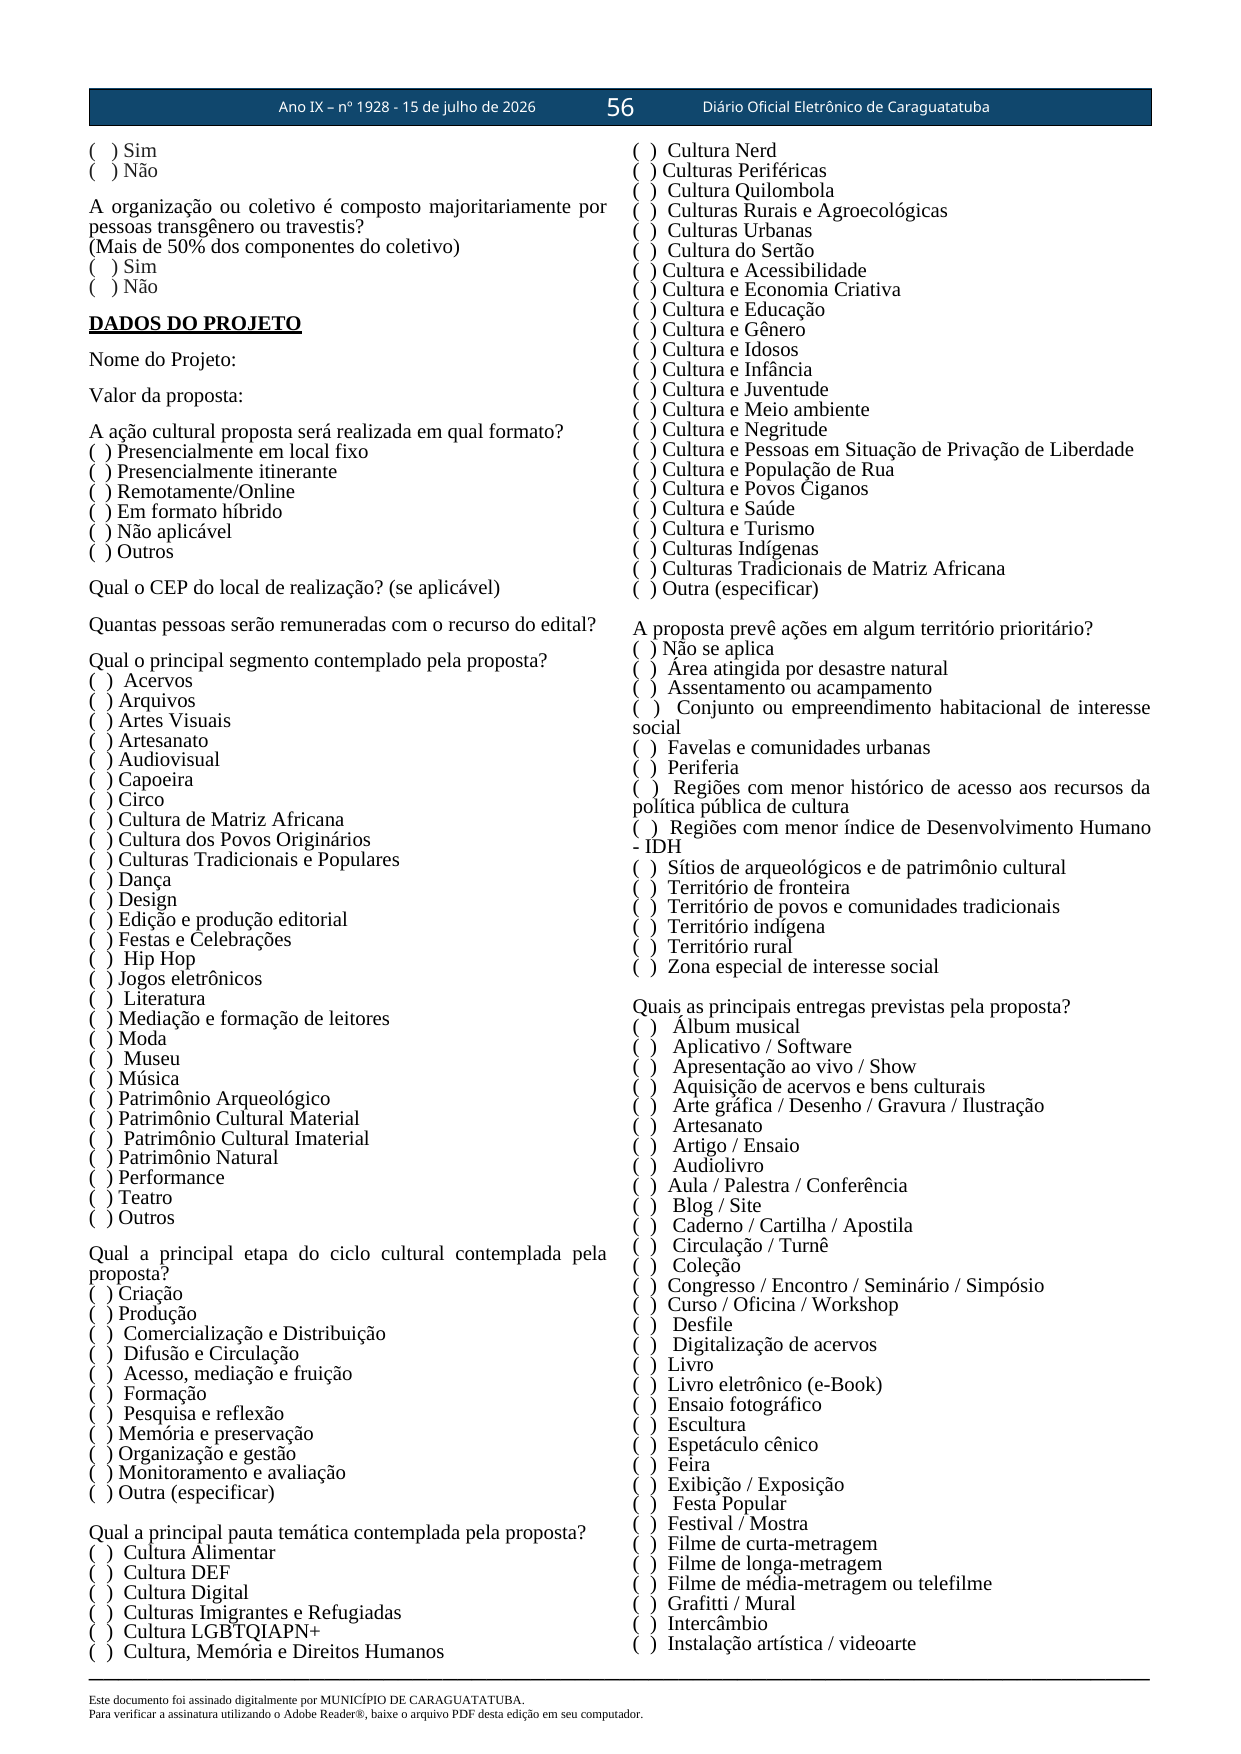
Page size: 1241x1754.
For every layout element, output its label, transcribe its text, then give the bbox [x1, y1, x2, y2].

text ( ) Hip Hop [88, 950, 608, 970]
text ( ) Favelas e comunidades urbanas [632, 739, 1152, 759]
text Qual a principal etapa do ciclo cultural contemplada pela proposta? [88, 1245, 608, 1285]
text ( ) Cultura do Sertão [632, 241, 1152, 261]
text ( ) Cultura e Gênero [632, 321, 1152, 341]
text ( ) Outros [88, 1209, 608, 1228]
text (Mais de 50% dos componentes do coletivo) [88, 238, 608, 258]
text ( ) Apresentação ao vivo / Show [632, 1057, 1152, 1077]
text ( ) Artes Visuais [88, 711, 608, 731]
text ( ) Não [88, 278, 608, 298]
text ( ) Formação [88, 1384, 608, 1404]
text ( ) Outra (especificar) [88, 1484, 608, 1504]
text ( ) Cultura e Povos Ciganos [632, 480, 1152, 500]
text ( ) Cultura e Educação [632, 301, 1152, 321]
text ( ) Artigo / Ensaio [632, 1137, 1152, 1157]
text ( ) Patrimônio Arqueológico [88, 1089, 608, 1109]
text ( ) Patrimônio Cultural Imaterial [88, 1129, 608, 1149]
text ( ) Blog / Site [632, 1197, 1152, 1216]
text ( ) Periferia [632, 759, 1152, 778]
text ( ) Presencialmente itinerante [88, 463, 608, 483]
text ( ) Cultura e Negritude [632, 420, 1152, 440]
text ( ) Audiolivro [632, 1157, 1152, 1177]
text ( ) Outros [88, 542, 608, 562]
text ( ) Caderno / Cartilha / Apostila [632, 1216, 1152, 1236]
text Nome do Projeto: [88, 350, 608, 370]
text ( ) Digitalização de acervos [632, 1336, 1152, 1356]
text ( ) Intercâmbio [632, 1614, 1152, 1634]
text ( ) Patrimônio Natural [88, 1149, 608, 1169]
text Valor da proposta: [88, 387, 608, 407]
text ( ) Capoeira [88, 771, 608, 791]
text ( ) Organização e gestão [88, 1444, 608, 1464]
text ( ) Culturas Periféricas [632, 162, 1152, 182]
text ( ) Festas e Celebrações [88, 930, 608, 950]
text ( ) Cultura Alimentar [88, 1543, 608, 1563]
text ( ) Audiovisual [88, 751, 608, 771]
text ( ) Aquisição de acervos e bens culturais [632, 1077, 1152, 1097]
text ( ) Cultura e População de Rua [632, 460, 1152, 480]
text ( ) Performance [88, 1169, 608, 1189]
text ( ) Arquivos [88, 691, 608, 711]
text ( ) Acesso, mediação e fruição [88, 1364, 608, 1384]
text ( ) Cultura e Juventude [632, 381, 1152, 400]
text ( ) Instalação artística / videoarte [632, 1634, 1152, 1654]
text ( ) Conjunto ou empreendimento habitacional de interesse social [632, 699, 1152, 739]
text ( ) Artesanato [632, 1117, 1152, 1137]
text ( ) Cultura, Memória e Direitos Humanos [88, 1643, 608, 1663]
text ( ) Monitoramento e avaliação [88, 1464, 608, 1484]
text ( ) Em formato híbrido [88, 503, 608, 523]
text ( ) Filme de longa-metragem [632, 1555, 1152, 1574]
text ( ) Dança [88, 870, 608, 890]
text ( ) Cultura e Turismo [632, 520, 1152, 540]
text ( ) Sim [88, 258, 608, 278]
text ( ) Cultura LGBTQIAPN+ [88, 1623, 608, 1643]
text ( ) Culturas Indígenas [632, 540, 1152, 559]
text ( ) Outra (especificar) [632, 579, 1152, 599]
text ( ) Cultura dos Povos Originários [88, 831, 608, 851]
text ( ) Assentamento ou acampamento [632, 679, 1152, 699]
text ( ) Circulação / Turnê [632, 1236, 1152, 1256]
text ( ) Difusão e Circulação [88, 1344, 608, 1364]
text ( ) Regiões com menor histórico de acesso aos recursos da política pública de cultura [632, 778, 1152, 818]
text ( ) Presencialmente em local fixo [88, 443, 608, 463]
text ( ) Comercialização e Distribuição [88, 1325, 608, 1344]
text ( ) Cultura e Economia Criativa [632, 281, 1152, 301]
text ( ) Grafitti / Mural [632, 1594, 1152, 1614]
text ( ) Exibição / Exposição [632, 1475, 1152, 1495]
text ( ) Escultura [632, 1415, 1152, 1435]
text ( ) Sim [88, 142, 608, 162]
text ( ) Moda [88, 1029, 608, 1049]
text ( ) Circo [88, 791, 608, 811]
text Quantas pessoas serão remuneradas com o recurso do edital? [88, 615, 608, 635]
text ( ) Área atingida por desastre natural [632, 659, 1152, 679]
text ( ) Arte gráfica / Desenho / Gravura / Ilustração [632, 1097, 1152, 1117]
text ( ) Festa Popular [632, 1495, 1152, 1515]
text ( ) Patrimônio Cultural Material [88, 1109, 608, 1129]
text ( ) Cultura e Saúde [632, 500, 1152, 520]
text ( ) Literatura [88, 990, 608, 1010]
text ( ) Pesquisa e reflexão [88, 1404, 608, 1424]
text ( ) Território indígena [632, 918, 1152, 938]
text ( ) Não aplicável [88, 523, 608, 542]
text ( ) Produção [88, 1305, 608, 1325]
text ( ) Cultura e Acessibilidade [632, 261, 1152, 281]
text ( ) Cultura e Idosos [632, 341, 1152, 361]
text ( ) Cultura Digital [88, 1583, 608, 1603]
text ( ) Feira [632, 1455, 1152, 1475]
text ( ) Sítios de arqueológicos e de patrimônio cultural [632, 858, 1152, 878]
text ( ) Edição e produção editorial [88, 910, 608, 930]
text ( ) Culturas Imigrantes e Refugiadas [88, 1603, 608, 1623]
text ( ) Território de fronteira [632, 878, 1152, 898]
text ( ) Culturas Rurais e Agroecológicas [632, 201, 1152, 221]
text Qual o principal segmento contemplado pela proposta? [88, 652, 608, 671]
text ( ) Filme de curta-metragem [632, 1535, 1152, 1555]
text ( ) Museu [88, 1049, 608, 1069]
text A ação cultural proposta será realizada em qual formato? [88, 423, 608, 443]
text ( ) Espetáculo cênico [632, 1435, 1152, 1455]
text ( ) Curso / Oficina / Workshop [632, 1296, 1152, 1316]
text ( ) Remotamente/Online [88, 483, 608, 503]
text ( ) Zona especial de interesse social [632, 958, 1152, 978]
text ( ) Livro [632, 1356, 1152, 1376]
text A organização ou coletivo é composto majoritariamente por pessoas transgênero ou travestis? [88, 198, 608, 238]
text ( ) Aula / Palestra / Conferência [632, 1177, 1152, 1197]
text ( ) Aplicativo / Software [632, 1037, 1152, 1057]
text ( ) Desfile [632, 1316, 1152, 1336]
text Quais as principais entregas previstas pela proposta? [632, 998, 1152, 1017]
text ( ) Cultura de Matriz Africana [88, 811, 608, 831]
text ( ) Ensaio fotográfico [632, 1396, 1152, 1415]
text ( ) Culturas Tradicionais de Matriz Africana [632, 559, 1152, 579]
text ( ) Teatro [88, 1189, 608, 1209]
text ( ) Não se aplica [632, 639, 1152, 659]
text ( ) Cultura e Infância [632, 361, 1152, 381]
text ( ) Música [88, 1069, 608, 1089]
text ( ) Regiões com menor índice de Desenvolvimento Humano - IDH [632, 818, 1152, 858]
text A proposta prevê ações em algum território prioritário? [632, 619, 1152, 639]
text ( ) Cultura Nerd [632, 142, 1152, 162]
text ( ) Acervos [88, 671, 608, 691]
text ( ) Mediação e formação de leitores [88, 1010, 608, 1029]
text Qual o CEP do local de realização? (se aplicável) [88, 579, 608, 599]
text ( ) Festival / Mostra [632, 1515, 1152, 1535]
text ( ) Design [88, 890, 608, 910]
text ( ) Culturas Urbanas [632, 221, 1152, 241]
text ( ) Cultura DEF [88, 1563, 608, 1583]
text ( ) Artesanato [88, 731, 608, 751]
text ( ) Criação [88, 1285, 608, 1305]
text ( ) Congresso / Encontro / Seminário / Simpósio [632, 1276, 1152, 1296]
text ( ) Filme de média-metragem ou telefilme [632, 1574, 1152, 1594]
text ( ) Livro eletrônico (e-Book) [632, 1376, 1152, 1396]
text ( ) Álbum musical [632, 1017, 1152, 1037]
text ( ) Cultura e Pessoas em Situação de Privação de Liberdade [632, 440, 1152, 460]
text ( ) Jogos eletrônicos [88, 970, 608, 990]
text DADOS DO PROJETO [88, 314, 608, 334]
text ( ) Culturas Tradicionais e Populares [88, 851, 608, 870]
text ( ) Coleção [632, 1256, 1152, 1276]
text ( ) Território de povos e comunidades tradicionais [632, 898, 1152, 918]
text Qual a principal pauta temática contemplada pela proposta? [88, 1524, 608, 1543]
text ( ) Cultura Quilombola [632, 182, 1152, 201]
text ( ) Cultura e Meio ambiente [632, 400, 1152, 420]
text ( ) Memória e preservação [88, 1424, 608, 1444]
text ( ) Território rural [632, 938, 1152, 958]
text ( ) Não [88, 162, 608, 182]
